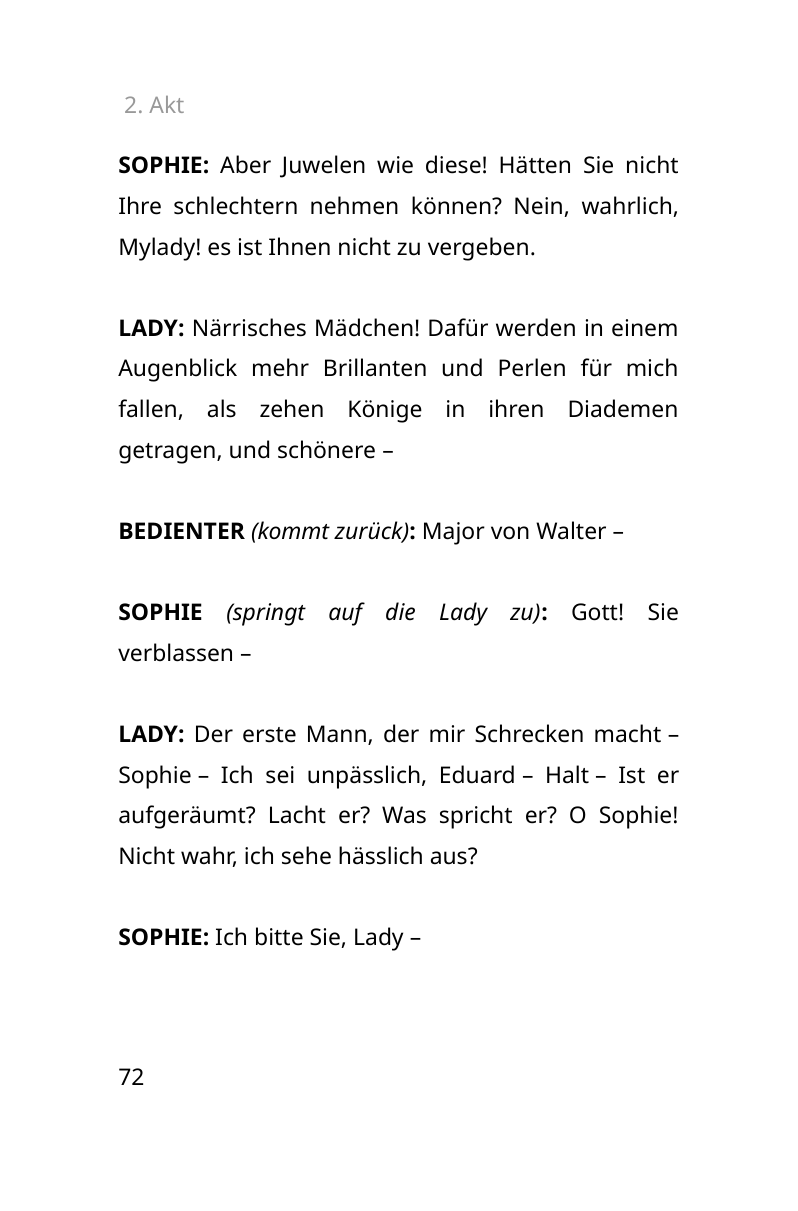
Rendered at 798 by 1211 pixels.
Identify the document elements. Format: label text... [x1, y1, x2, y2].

text BEDIENTER (kommt zurück): Major von Walter – [118, 486, 679, 546]
text SOPHIE: Aber Juwelen wie diese! Hätten Sie nicht Ihre schlechtern nehmen können? Nein, wahrlich, Mylady! es ist Ihnen nicht zu vergeben. [118, 149, 679, 262]
text LADY: Der erste Mann, der mir Schrecken macht – Sophie – Ich sei unpässlich, Eduard – Halt – Ist er aufgeräumt? Lacht er? Was spricht er? O Sophie! Nicht wahr, ich sehe hässlich aus? [118, 689, 679, 871]
text SOPHIE (springt auf die Lady zu): Gott! Sie verblassen – [118, 567, 679, 668]
text SOPHIE: Ich bitte Sie, Lady – [118, 892, 679, 952]
text LADY: Närrisches Mädchen! Dafür werden in einem Augenblick mehr Brillanten und Perlen für mich fallen, als zehen Könige in ihren Diademen getragen, und schönere – [118, 283, 679, 465]
